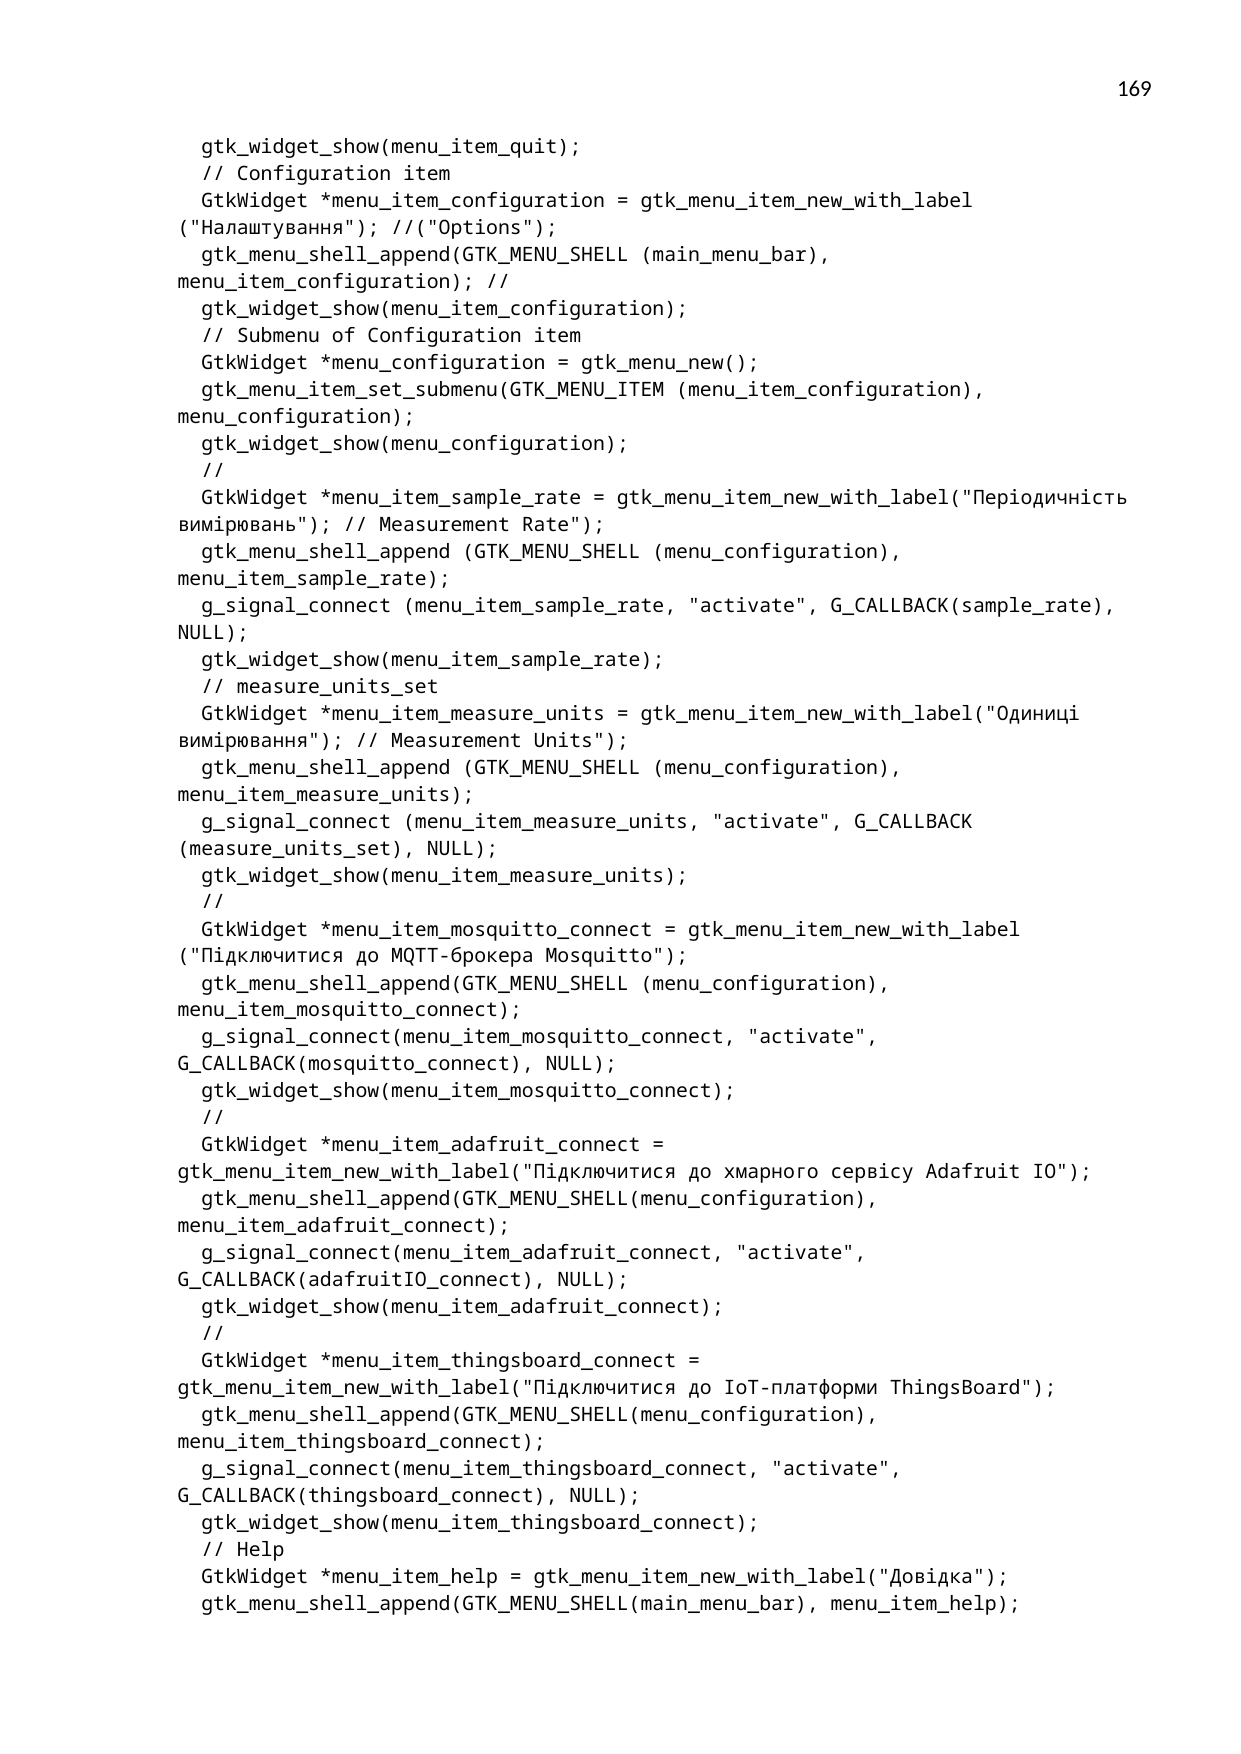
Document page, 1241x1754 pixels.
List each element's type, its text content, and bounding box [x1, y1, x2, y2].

text GtkWidget *menu_item_configuration = gtk_menu_item_new_with_label ("Налаштування"); //("Options"); [177, 186, 1152, 240]
text GtkWidget *menu_item_help = gtk_menu_item_new_with_label("Довідка"); [177, 1562, 1152, 1589]
text // [177, 1319, 1152, 1346]
text GtkWidget *menu_item_sample_rate = gtk_menu_item_new_with_label("Періодичність вимірювань"); // Measurement Rate"); [177, 483, 1152, 537]
text gtk_widget_show(menu_item_measure_units); [177, 861, 1152, 888]
text // [177, 1104, 1152, 1131]
text gtk_menu_shell_append(GTK_MENU_SHELL (main_menu_bar), menu_item_configuration); // [177, 240, 1152, 294]
text // [177, 888, 1152, 915]
text GtkWidget *menu_item_mosquitto_connect = gtk_menu_item_new_with_label ("Підключитися до MQTT-брокера Mosquitto"); [177, 915, 1152, 969]
text GtkWidget *menu_item_thingsboard_connect = gtk_menu_item_new_with_label("Підключитися до IoT-платформи ThingsBoard"); [177, 1346, 1152, 1400]
text gtk_menu_shell_append(GTK_MENU_SHELL(menu_configuration), menu_item_thingsboard_connect); [177, 1400, 1152, 1454]
text // Help [177, 1535, 1152, 1562]
text g_signal_connect (menu_item_sample_rate, "activate", G_CALLBACK(sample_rate), NULL); [177, 591, 1152, 645]
text g_signal_connect (menu_item_measure_units, "activate", G_CALLBACK (measure_units_set), NULL); [177, 807, 1152, 861]
text gtk_widget_show(menu_item_thingsboard_connect); [177, 1508, 1152, 1535]
text gtk_widget_show(menu_item_quit); [177, 132, 1152, 159]
text // [177, 456, 1152, 483]
text gtk_widget_show(menu_item_adafruit_connect); [177, 1292, 1152, 1319]
text GtkWidget *menu_item_adafruit_connect = gtk_menu_item_new_with_label("Підключитися до хмарного сервісу Adafruit IO"); [177, 1131, 1152, 1184]
text gtk_menu_shell_append(GTK_MENU_SHELL (menu_configuration), menu_item_mosquitto_connect); [177, 969, 1152, 1023]
text GtkWidget *menu_configuration = gtk_menu_new(); [177, 348, 1152, 375]
text // Configuration item [177, 159, 1152, 186]
text // measure_units_set [177, 672, 1152, 699]
text gtk_menu_shell_append (GTK_MENU_SHELL (menu_configuration), menu_item_sample_rate); [177, 537, 1152, 591]
text gtk_menu_shell_append(GTK_MENU_SHELL(menu_configuration), menu_item_adafruit_connect); [177, 1184, 1152, 1238]
text gtk_menu_item_set_submenu(GTK_MENU_ITEM (menu_item_configuration), menu_configuration); [177, 375, 1152, 429]
text g_signal_connect(menu_item_thingsboard_connect, "activate", G_CALLBACK(thingsboard_connect), NULL); [177, 1454, 1152, 1508]
text gtk_menu_shell_append (GTK_MENU_SHELL (menu_configuration), menu_item_measure_units); [177, 753, 1152, 807]
text gtk_widget_show(menu_configuration); [177, 429, 1152, 456]
text gtk_widget_show(menu_item_configuration); [177, 294, 1152, 321]
text g_signal_connect(menu_item_adafruit_connect, "activate", G_CALLBACK(adafruitIO_connect), NULL); [177, 1238, 1152, 1292]
text // Submenu of Configuration item [177, 321, 1152, 348]
text GtkWidget *menu_item_measure_units = gtk_menu_item_new_with_label("Одиниці вимірювання"); // Measurement Units"); [177, 699, 1152, 753]
text gtk_widget_show(menu_item_sample_rate); [177, 645, 1152, 672]
text gtk_menu_shell_append(GTK_MENU_SHELL(main_menu_bar), menu_item_help); [177, 1589, 1152, 1616]
text gtk_widget_show(menu_item_mosquitto_connect); [177, 1077, 1152, 1104]
text g_signal_connect(menu_item_mosquitto_connect, "activate", G_CALLBACK(mosquitto_connect), NULL); [177, 1023, 1152, 1077]
